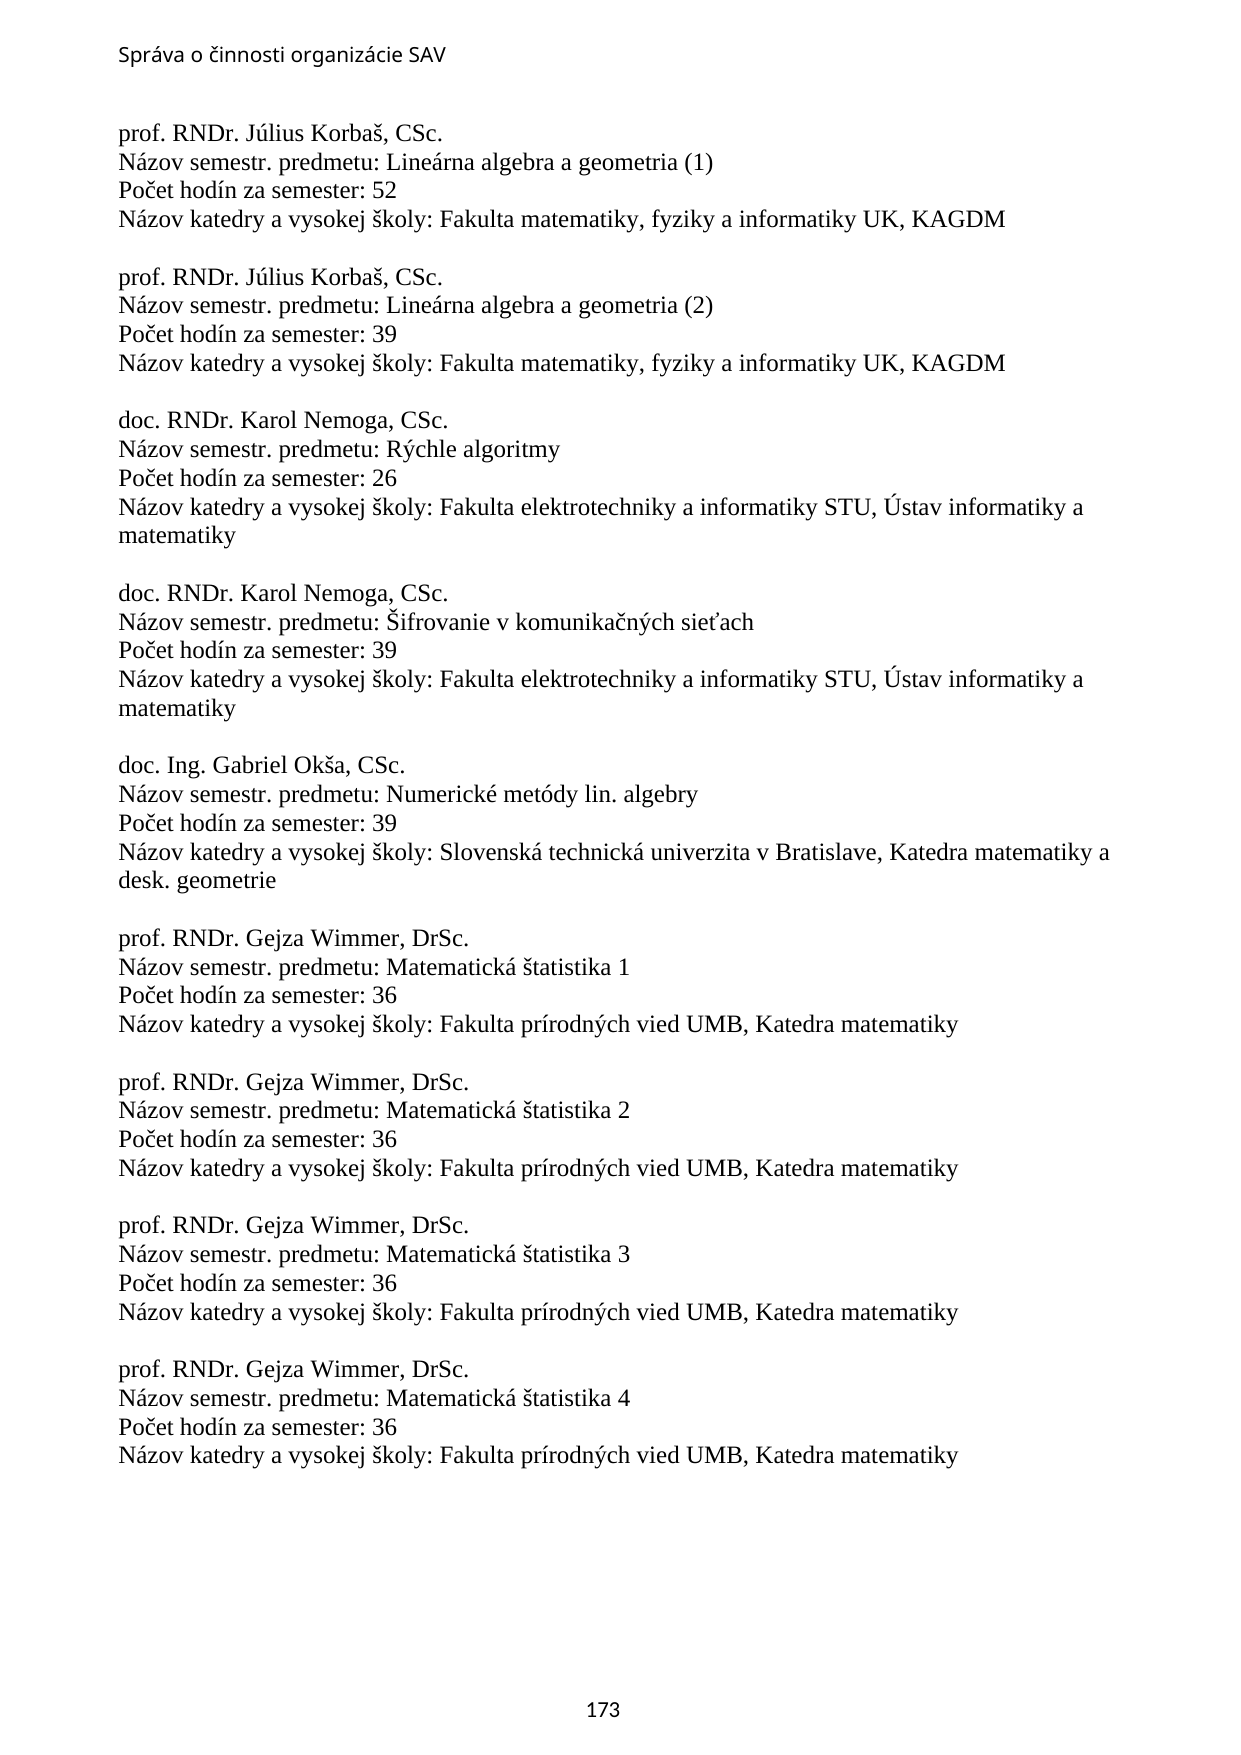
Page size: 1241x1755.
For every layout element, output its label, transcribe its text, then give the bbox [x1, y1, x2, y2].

text Názov katedry a vysokej školy: Fakulta prírodných vied UMB, Katedra matematiky [118, 1153, 1122, 1211]
text Názov semestr. predmetu: Matematická štatistika 1 [118, 952, 1122, 981]
text doc. RNDr. Karol Nemoga, CSc. [118, 578, 1122, 607]
text Počet hodín za semester: 26 [118, 463, 1122, 492]
text Názov semestr. predmetu: Rýchle algoritmy [118, 434, 1122, 463]
text prof. RNDr. Gejza Wimmer, DrSc. [118, 1211, 1122, 1239]
text Počet hodín za semester: 39 [118, 319, 1122, 348]
text Názov katedry a vysokej školy: Fakulta elektrotechniky a informatiky STU, Ústav informatiky a matematiky [118, 664, 1122, 751]
text Počet hodín za semester: 36 [118, 1412, 1122, 1441]
text prof. RNDr. Gejza Wimmer, DrSc. [118, 923, 1122, 952]
text Názov katedry a vysokej školy: Fakulta prírodných vied UMB, Katedra matematiky [118, 1441, 1122, 1527]
text Názov semestr. predmetu: Matematická štatistika 3 [118, 1239, 1122, 1268]
text prof. RNDr. Gejza Wimmer, DrSc. [118, 1067, 1122, 1096]
text Názov katedry a vysokej školy: Fakulta matematiky, fyziky a informatiky UK, KAGDM [118, 348, 1122, 406]
text prof. RNDr. Július Korbaš, CSc. [118, 118, 1122, 147]
text prof. RNDr. Július Korbaš, CSc. [118, 262, 1122, 291]
text Názov katedry a vysokej školy: Fakulta prírodných vied UMB, Katedra matematiky [118, 1009, 1122, 1067]
text doc. RNDr. Karol Nemoga, CSc. [118, 406, 1122, 434]
text prof. RNDr. Gejza Wimmer, DrSc. [118, 1354, 1122, 1383]
text Názov semestr. predmetu: Matematická štatistika 2 [118, 1096, 1122, 1124]
text Počet hodín za semester: 39 [118, 808, 1122, 837]
text Názov semestr. predmetu: Šifrovanie v komunikačných sieťach [118, 607, 1122, 636]
text Počet hodín za semester: 52 [118, 176, 1122, 204]
text Názov semestr. predmetu: Matematická štatistika 4 [118, 1383, 1122, 1412]
text Názov katedry a vysokej školy: Slovenská technická univerzita v Bratislave, Katedra matematiky a desk. geometrie [118, 837, 1122, 923]
text Počet hodín za semester: 36 [118, 981, 1122, 1009]
text Počet hodín za semester: 39 [118, 636, 1122, 664]
text Počet hodín za semester: 36 [118, 1124, 1122, 1153]
text Počet hodín za semester: 36 [118, 1268, 1122, 1297]
text Názov katedry a vysokej školy: Fakulta prírodných vied UMB, Katedra matematiky [118, 1297, 1122, 1354]
text Názov semestr. predmetu: Numerické metódy lin. algebry [118, 779, 1122, 808]
text Názov semestr. predmetu: Lineárna algebra a geometria (2) [118, 291, 1122, 319]
text Názov semestr. predmetu: Lineárna algebra a geometria (1) [118, 147, 1122, 176]
text Názov katedry a vysokej školy: Fakulta elektrotechniky a informatiky STU, Ústav informatiky a matematiky [118, 492, 1122, 578]
text Názov katedry a vysokej školy: Fakulta matematiky, fyziky a informatiky UK, KAGDM [118, 204, 1122, 262]
text doc. Ing. Gabriel Okša, CSc. [118, 751, 1122, 779]
